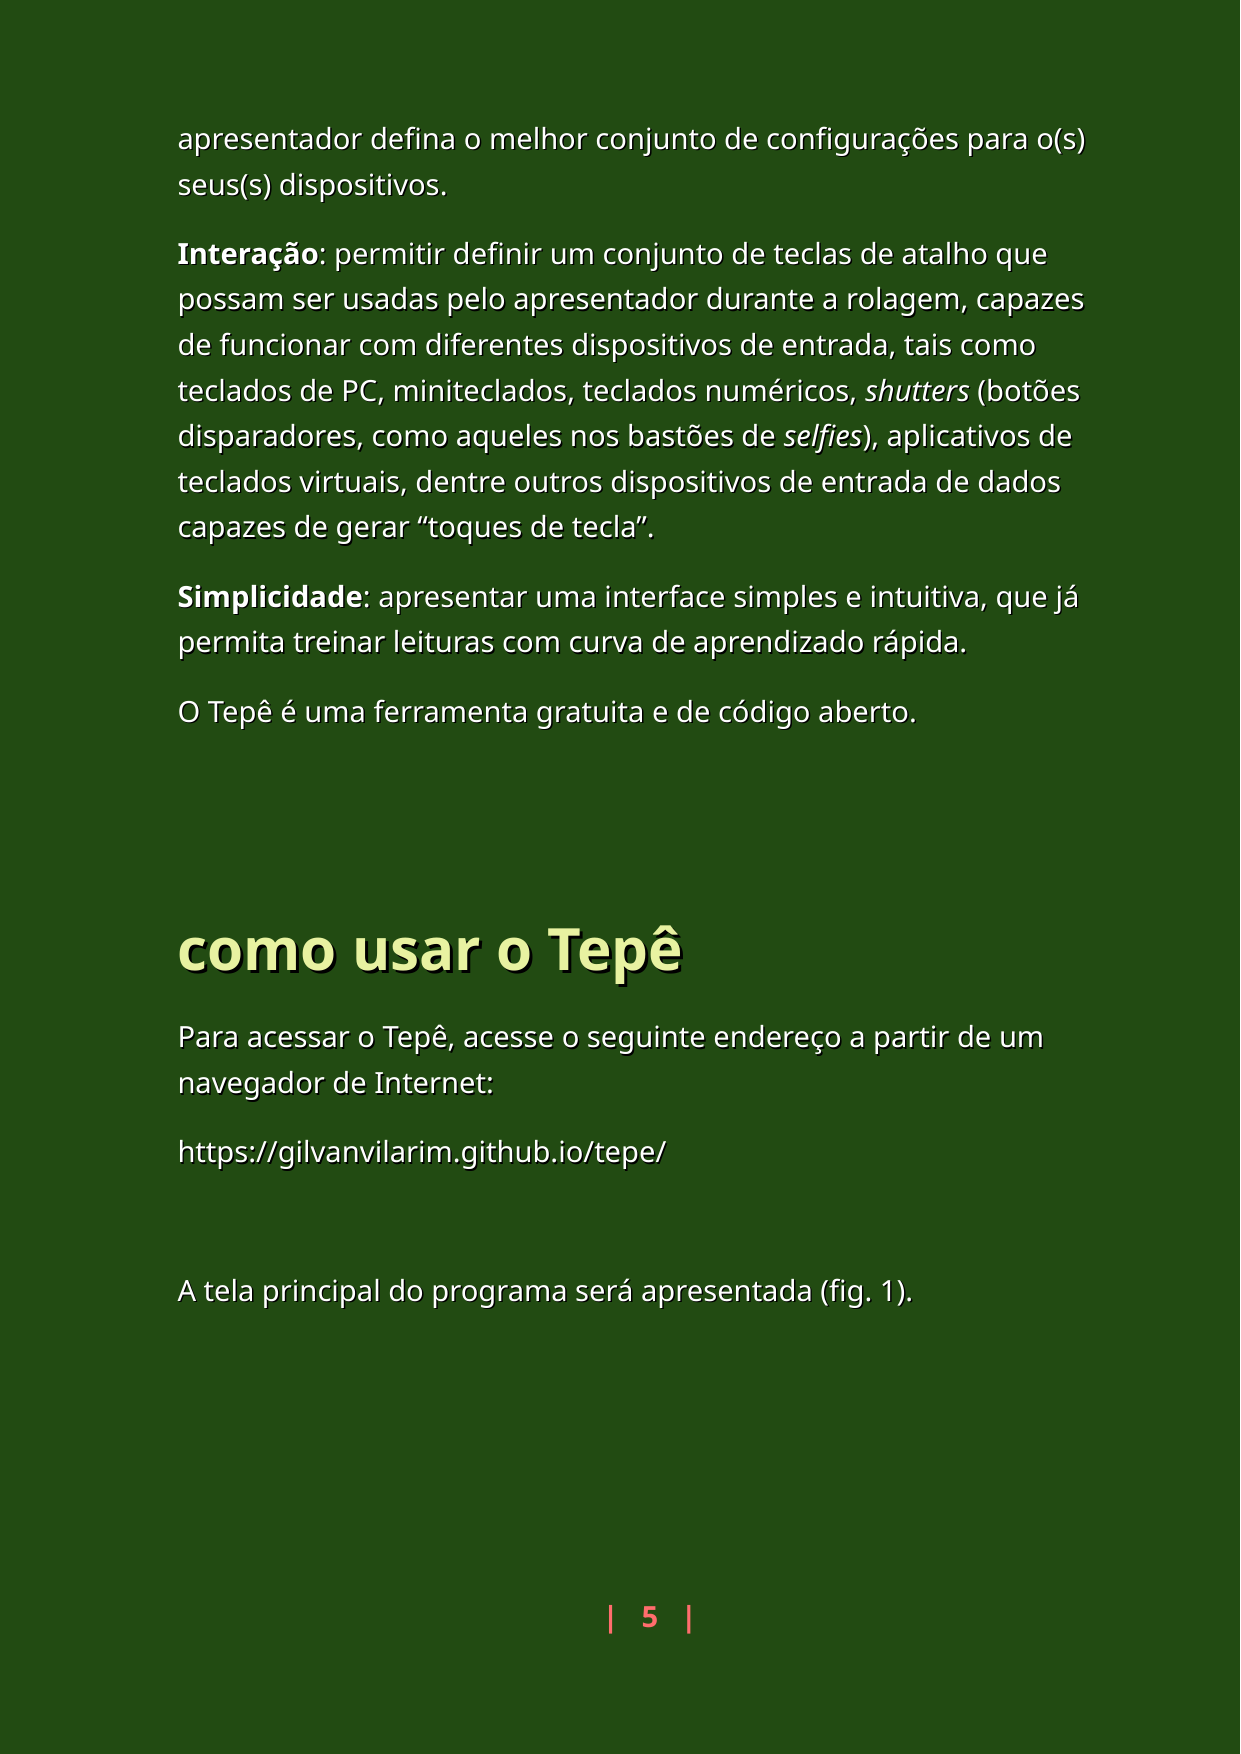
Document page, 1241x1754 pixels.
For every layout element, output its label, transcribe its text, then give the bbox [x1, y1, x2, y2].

text Simplicidade: apresentar uma interface simples e intuitiva, que já permita treinar leituras com curva de aprendizado rápida. [177, 576, 1122, 661]
text A tela principal do programa será apresentada (fig. 1). [177, 1270, 1122, 1310]
text Interação: permitir definir um conjunto de teclas de atalho que possam ser usadas pelo apresentador durante a rolagem, capazes de funcionar com diferentes dispositivos de entrada, tais como teclados de PC, miniteclados, teclados numéricos, shutters (botões disparadores, como aqueles nos bastões de selfies), aplicativos de teclados virtuais, dentre outros dispositivos de entrada de dados capazes de gerar “toques de tecla”. [177, 233, 1122, 546]
text apresentador defina o melhor conjunto de configurações para o(s) seus(s) dispositivos. [177, 118, 1122, 203]
text Para acessar o Tepê, acesse o seguinte endereço a partir de um navegador de Internet: [177, 1017, 1122, 1102]
text O Tepê é uma ferramenta gratuita e de código aberto. [177, 691, 1122, 731]
text https://gilvanvilarim.github.io/tepe/ [177, 1132, 1122, 1171]
subtitle como usar o Tepê [177, 908, 1122, 987]
